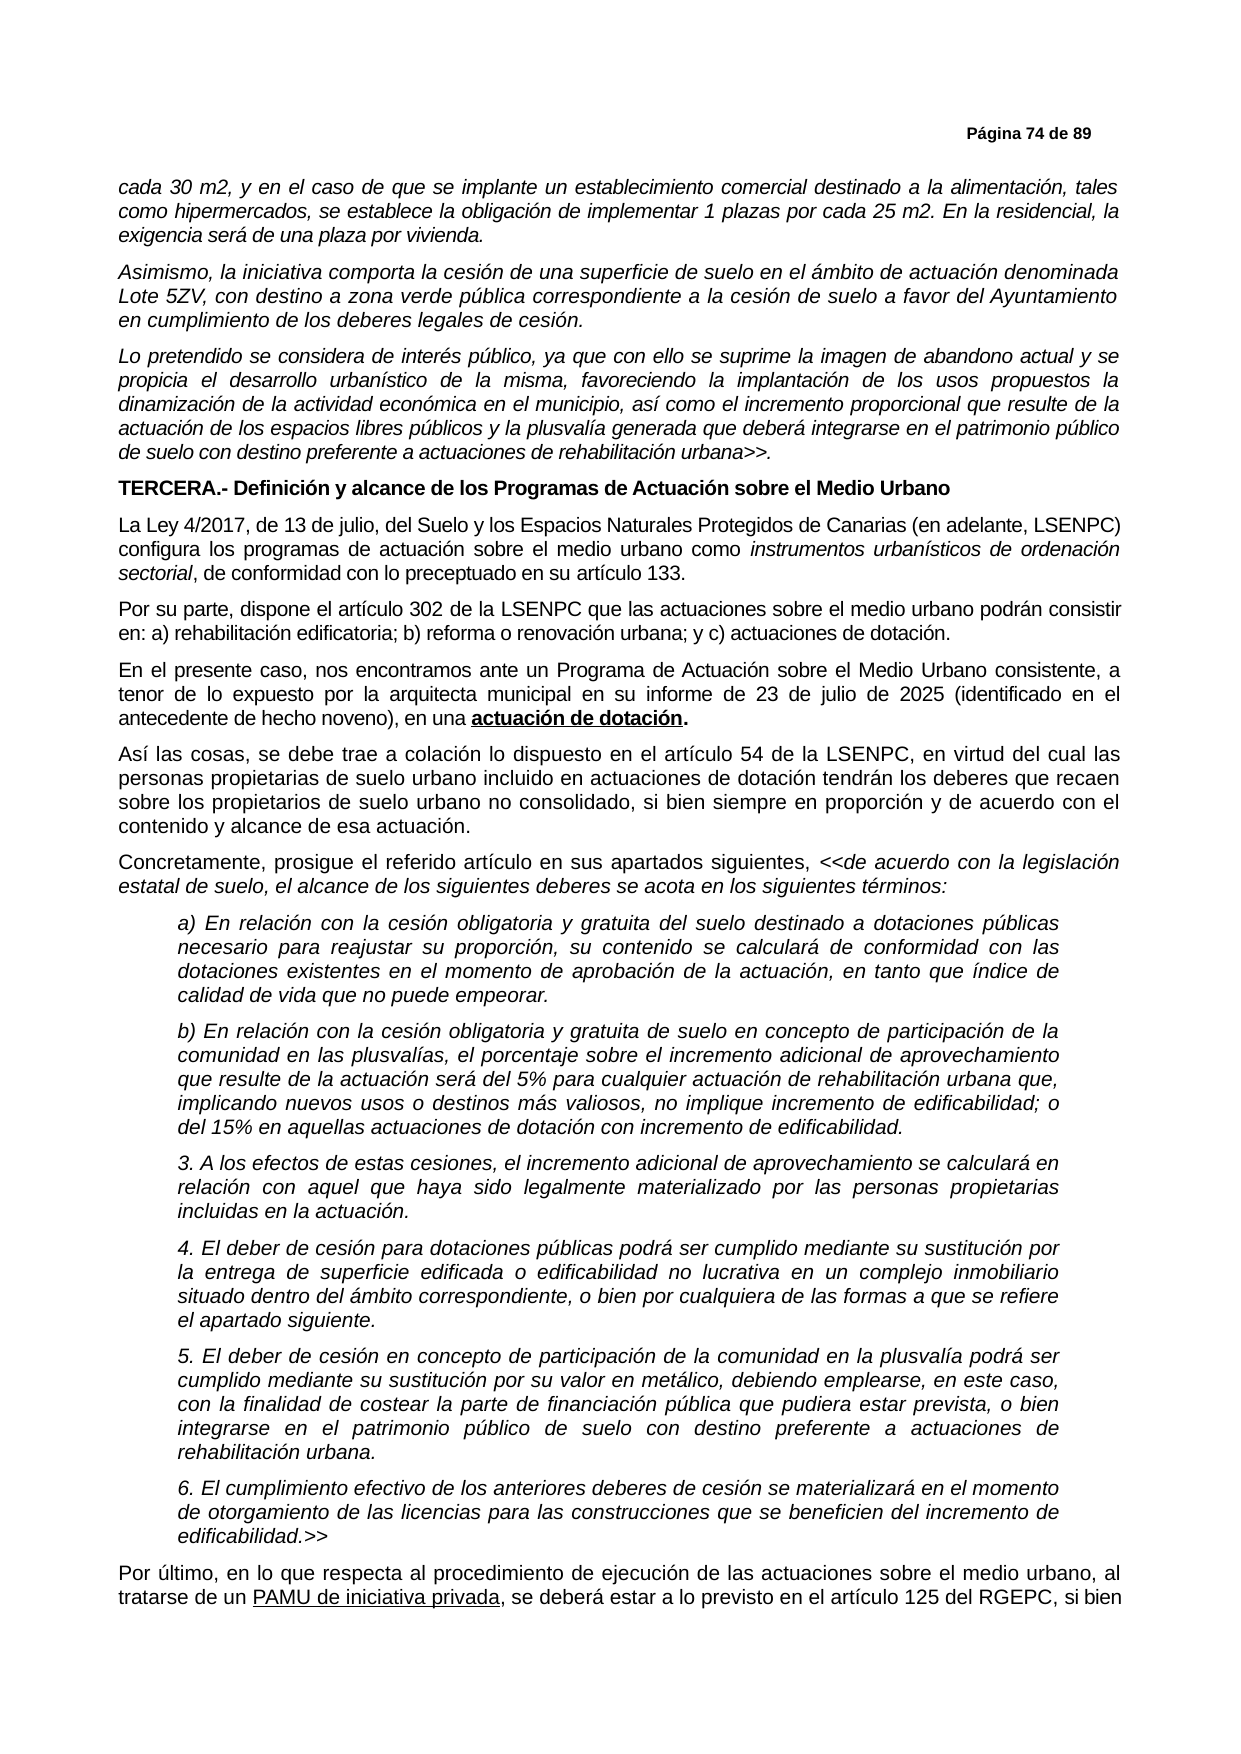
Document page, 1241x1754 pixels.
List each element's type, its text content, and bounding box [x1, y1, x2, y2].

text Concretamente, prosigue el referido artículo en sus apartados siguientes, <<de acuerdo con la legislación estatal de suelo, el alcance de los siguientes deberes se acota en los siguientes términos: [118, 850, 1122, 898]
text 5. El deber de cesión en concepto de participación de la comunidad en la plusvalía podrá ser cumplido mediante su sustitución por su valor en metálico, debiendo emplearse, en este caso, con la finalidad de costear la parte de financiación pública que pudiera estar prevista, o bien integrarse en el patrimonio público de suelo con destino preferente a actuaciones de rehabilitación urbana. [177, 1344, 1063, 1464]
text Por su parte, dispone el artículo 302 de la LSENPC que las actuaciones sobre el medio urbano podrán consistir en: a) rehabilitación edificatoria; b) reforma o renovación urbana; y c) actuaciones de dotación. [118, 597, 1122, 645]
text TERCERA.- Definición y alcance de los Programas de Actuación sobre el Medio Urbano [118, 476, 1122, 500]
text Así las cosas, se debe trae a colación lo dispuesto en el artículo 54 de la LSENPC, en virtud del cual las personas propietarias de suelo urbano incluido en actuaciones de dotación tendrán los deberes que recaen sobre los propietarios de suelo urbano no consolidado, si bien siempre en proporción y de acuerdo con el contenido y alcance de esa actuación. [118, 742, 1122, 838]
text 3. A los efectos de estas cesiones, el incremento adicional de aprovechamiento se calculará en relación con aquel que haya sido legalmente materializado por las personas propietarias incluidas en la actuación. [177, 1151, 1063, 1223]
text Asimismo, la iniciativa comporta la cesión de una superficie de suelo en el ámbito de actuación denominada Lote 5ZV, con destino a zona verde pública correspondiente a la cesión de suelo a favor del Ayuntamiento en cumplimiento de los deberes legales de cesión. [118, 259, 1122, 331]
text a) En relación con la cesión obligatoria y gratuita del suelo destinado a dotaciones públicas necesario para reajustar su proporción, su contenido se calculará de conformidad con las dotaciones existentes en el momento de aprobación de la actuación, en tanto que índice de calidad de vida que no puede empeorar. [177, 911, 1063, 1006]
text 4. El deber de cesión para dotaciones públicas podrá ser cumplido mediante su sustitución por la entrega de superficie edificada o edificabilidad no lucrativa en un complejo inmobiliario situado dentro del ámbito correspondiente, o bien por cualquiera de las formas a que se refiere el apartado siguiente. [177, 1236, 1063, 1331]
text La Ley 4/2017, de 13 de julio, del Suelo y los Espacios Naturales Protegidos de Canarias (en adelante, LSENPC) configura los programas de actuación sobre el medio urbano como instrumentos urbanísticos de ordenación sectorial, de conformidad con lo preceptuado en su artículo 133. [118, 513, 1122, 584]
text En el presente caso, nos encontramos ante un Programa de Actuación sobre el Medio Urbano consistente, a tenor de lo expuesto por la arquitecta municipal en su informe de 23 de julio de 2025 (identificado en el antecedente de hecho noveno), en una actuación de dotación. [118, 657, 1122, 729]
text 6. El cumplimiento efectivo de los anteriores deberes de cesión se materializará en el momento de otorgamiento de las licencias para las construcciones que se beneficien del incremento de edificabilidad.>> [177, 1476, 1063, 1548]
text b) En relación con la cesión obligatoria y gratuita de suelo en concepto de participación de la comunidad en las plusvalías, el porcentaje sobre el incremento adicional de aprovechamiento que resulte de la actuación será del 5% para cualquier actuación de rehabilitación urbana que, implicando nuevos usos o destinos más valiosos, no implique incremento de edificabilidad; o del 15% en aquellas actuaciones de dotación con incremento de edificabilidad. [177, 1019, 1063, 1139]
text Por último, en lo que respecta al procedimiento de ejecución de las actuaciones sobre el medio urbano, al tratarse de un PAMU de iniciativa privada, se deberá estar a lo previsto en el artículo 125 del RGEPC, si bien [118, 1561, 1122, 1608]
text cada 30 m2, y en el caso de que se implante un establecimiento comercial destinado a la alimentación, tales como hipermercados, se establece la obligación de implementar 1 plazas por cada 25 m2. En la residencial, la exigencia será de una plaza por vivienda. [118, 175, 1122, 247]
text Lo pretendido se considera de interés público, ya que con ello se suprime la imagen de abandono actual y se propicia el desarrollo urbanístico de la misma, favoreciendo la implantación de los usos propuestos la dinamización de la actividad económica en el municipio, así como el incremento proporcional que resulte de la actuación de los espacios libres públicos y la plusvalía generada que deberá integrarse en el patrimonio público de suelo con destino preferente a actuaciones de rehabilitación urbana>>. [118, 344, 1122, 464]
